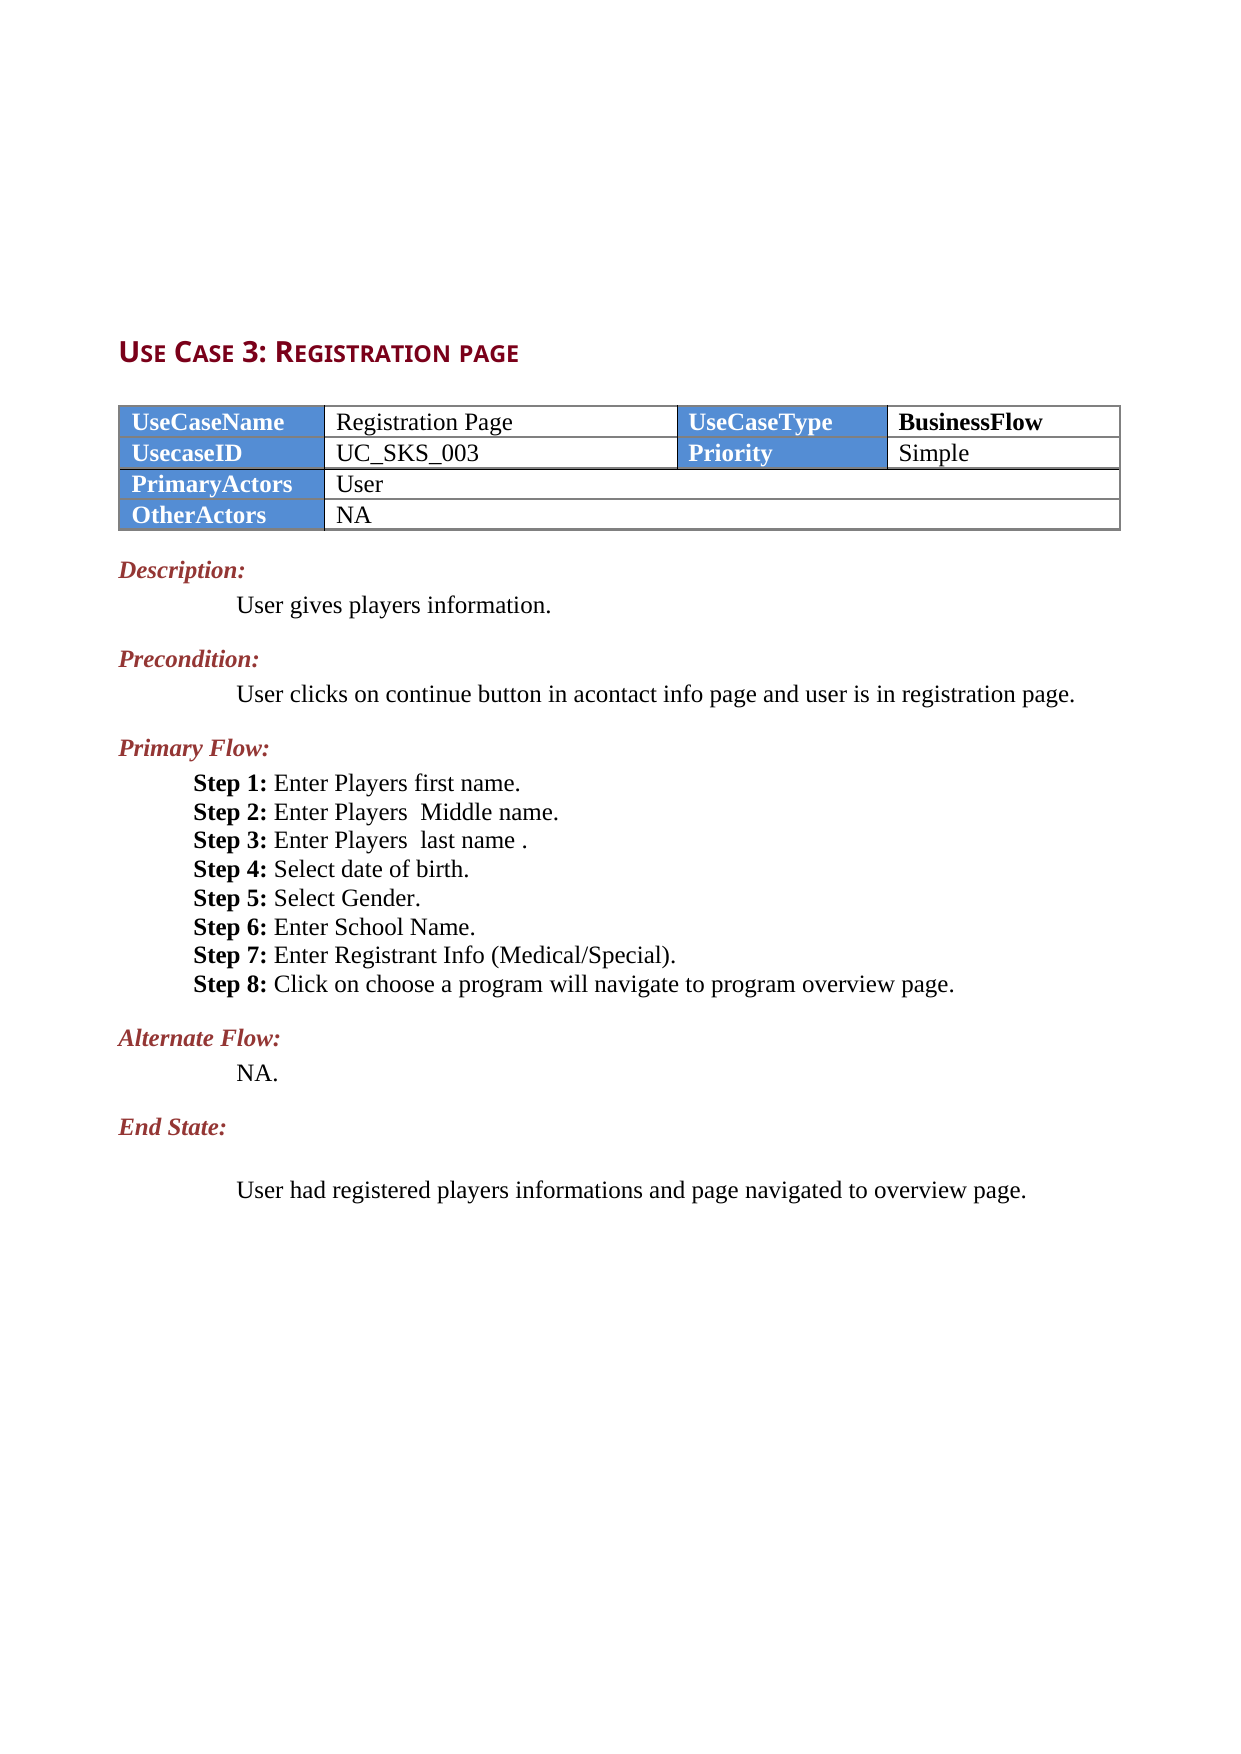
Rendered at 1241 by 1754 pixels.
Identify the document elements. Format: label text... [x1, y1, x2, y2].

table_cell Simple [888, 438, 1119, 467]
table_header UseCaseType [678, 407, 887, 436]
text Step 1: Enter Players first name. [193, 768, 1122, 797]
table_cell UsecaseID [120, 438, 324, 467]
text Step 7: Enter Registrant Info (Medical/Special). [193, 941, 1122, 969]
text Step 6: Enter School Name. [193, 912, 1122, 941]
text Description: [118, 556, 1122, 584]
table_cell UC_SKS_003 [325, 438, 677, 467]
text NA. [118, 1058, 1122, 1087]
table_cell Priority [678, 438, 887, 467]
text User had registered players informations and page navigated to overview page. [118, 1172, 1122, 1206]
table_cell PrimaryActors [120, 470, 324, 498]
text Step 5: Select Gender. [193, 883, 1122, 912]
text Use Case 3: Registration page [118, 331, 1122, 371]
text Step 8: Click on choose a program will navigate to program overview page. [193, 969, 1122, 998]
text Precondition: [118, 644, 1122, 673]
text End State: [118, 1112, 1122, 1141]
text Step 3: Enter Players last name . [193, 826, 1122, 854]
table_header UseCaseName [120, 407, 324, 436]
text Primary Flow: [118, 733, 1122, 762]
text Step 2: Enter Players Middle name. [193, 797, 1122, 826]
text User gives players information. [118, 591, 1122, 619]
table_cell OtherActors [120, 500, 324, 528]
text Alternate Flow: [118, 1023, 1122, 1052]
text Step 4: Select date of birth. [193, 854, 1122, 883]
text User clicks on continue button in acontact info page and user is in registration page. [118, 679, 1122, 708]
table_header BusinessFlow [888, 407, 1119, 436]
table_header Registration Page [325, 407, 677, 436]
table_cell User [325, 470, 1119, 498]
table_cell NA [325, 500, 1119, 528]
